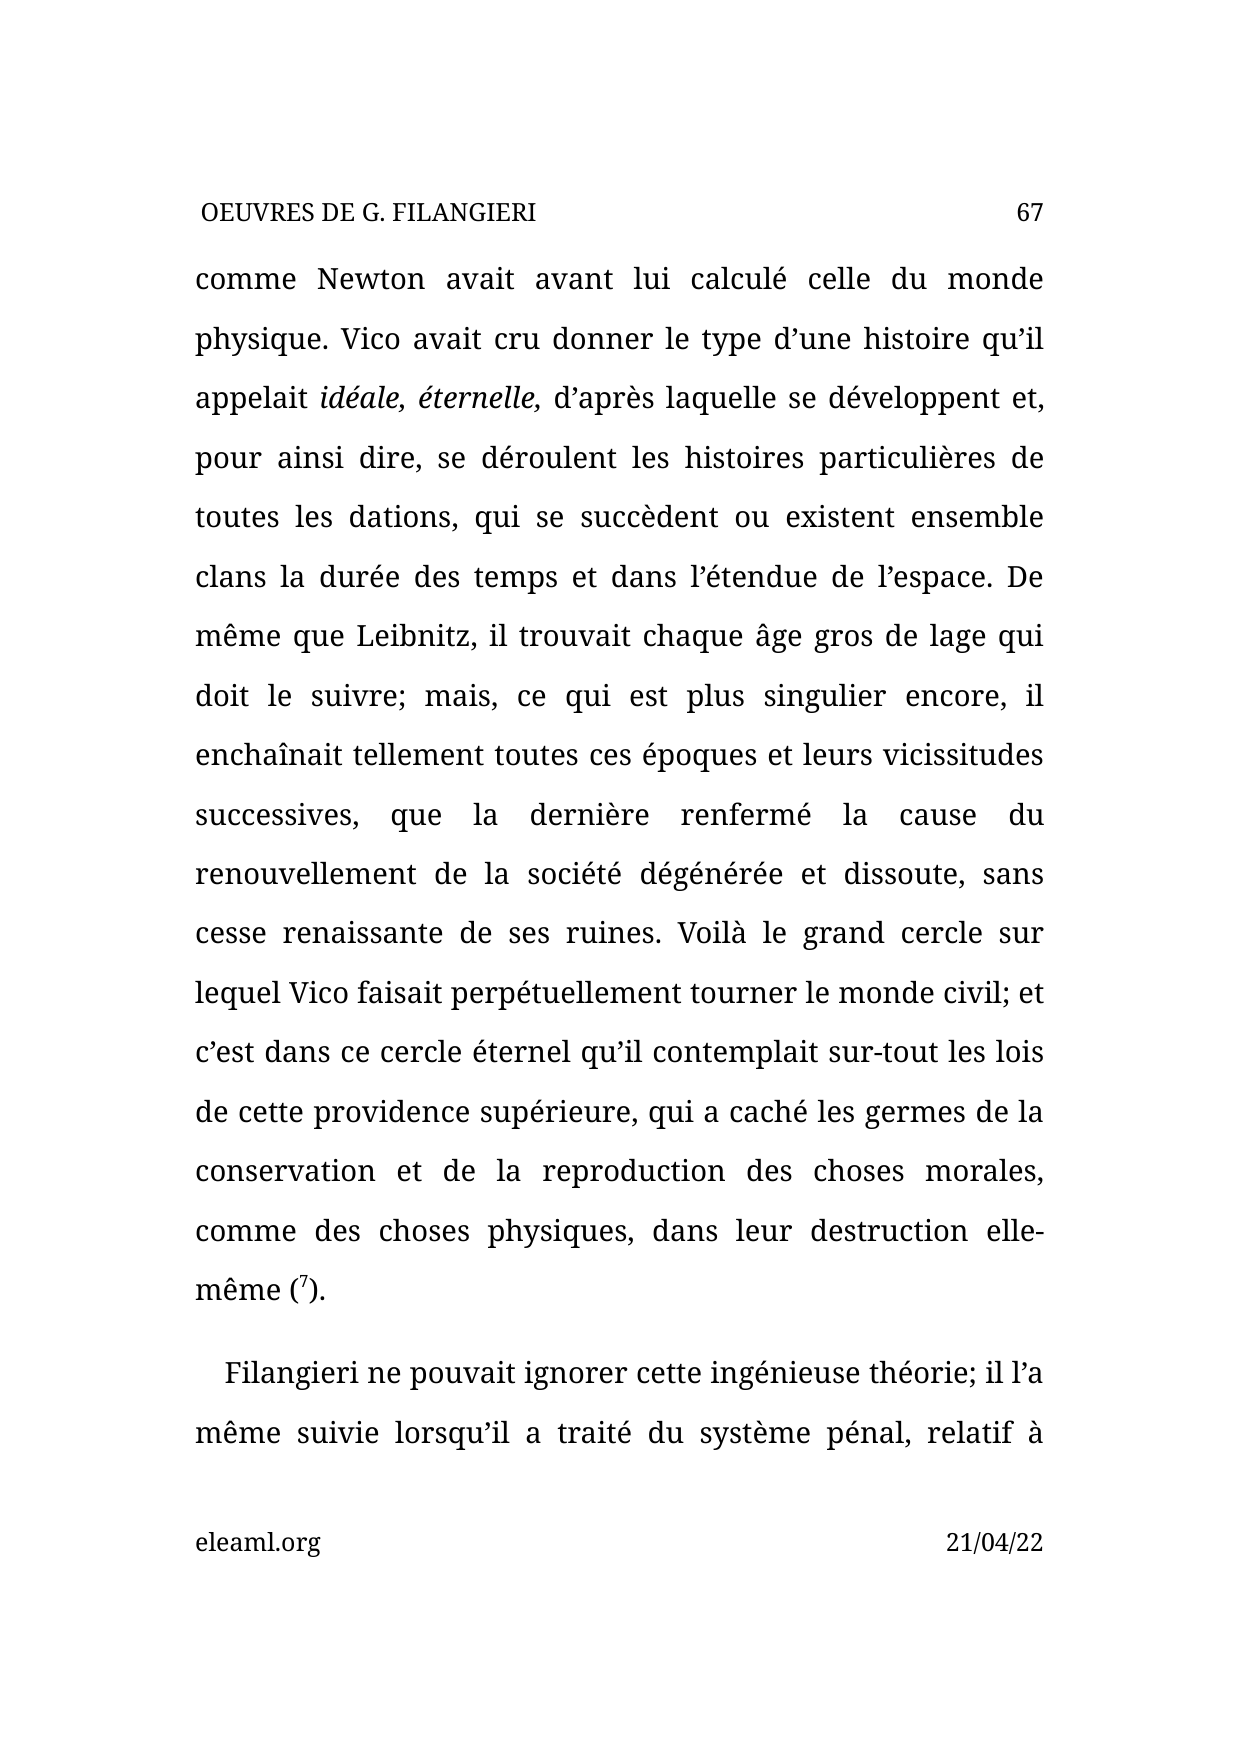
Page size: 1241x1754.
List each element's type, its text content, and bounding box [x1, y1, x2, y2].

text Filangieri ne pouvait ignorer cette ingénieuse théorie; il l’a même suivie lorsqu’il a traité du système pénal, relatif à [195, 1353, 1045, 1452]
text comme Newton avait avant lui calculé celle du monde physique. Vico avait cru donner le type d’une histoire qu’il appelait idéale, éternelle, d’après laquelle se développent et, pour ainsi dire, se déroulent les histoires particulières de toutes les dations, qui se succèdent ou existent ensemble clans la durée des temps et dans l’étendue de l’espace. De même que Leibnitz, il trouvait chaque âge gros de lage qui doit le suivre; mais, ce qui est plus singulier encore, il enchaînait tellement toutes ces époques et leurs vicissitudes successives, que la dernière renfermé la cause du renouvellement de la société dégénérée et dissoute, sans cesse renaissante de ses ruines. Voilà le grand cercle sur lequel Vico faisait perpétuellement tourner le monde civil; et c’est dans ce cercle éternel qu’il contemplait sur-tout les lois de cette providence supérieure, qui a caché les germes de la conservation et de la reproduction des choses morales, comme des choses physiques, dans leur destruction elle-même (). [195, 258, 1045, 1309]
